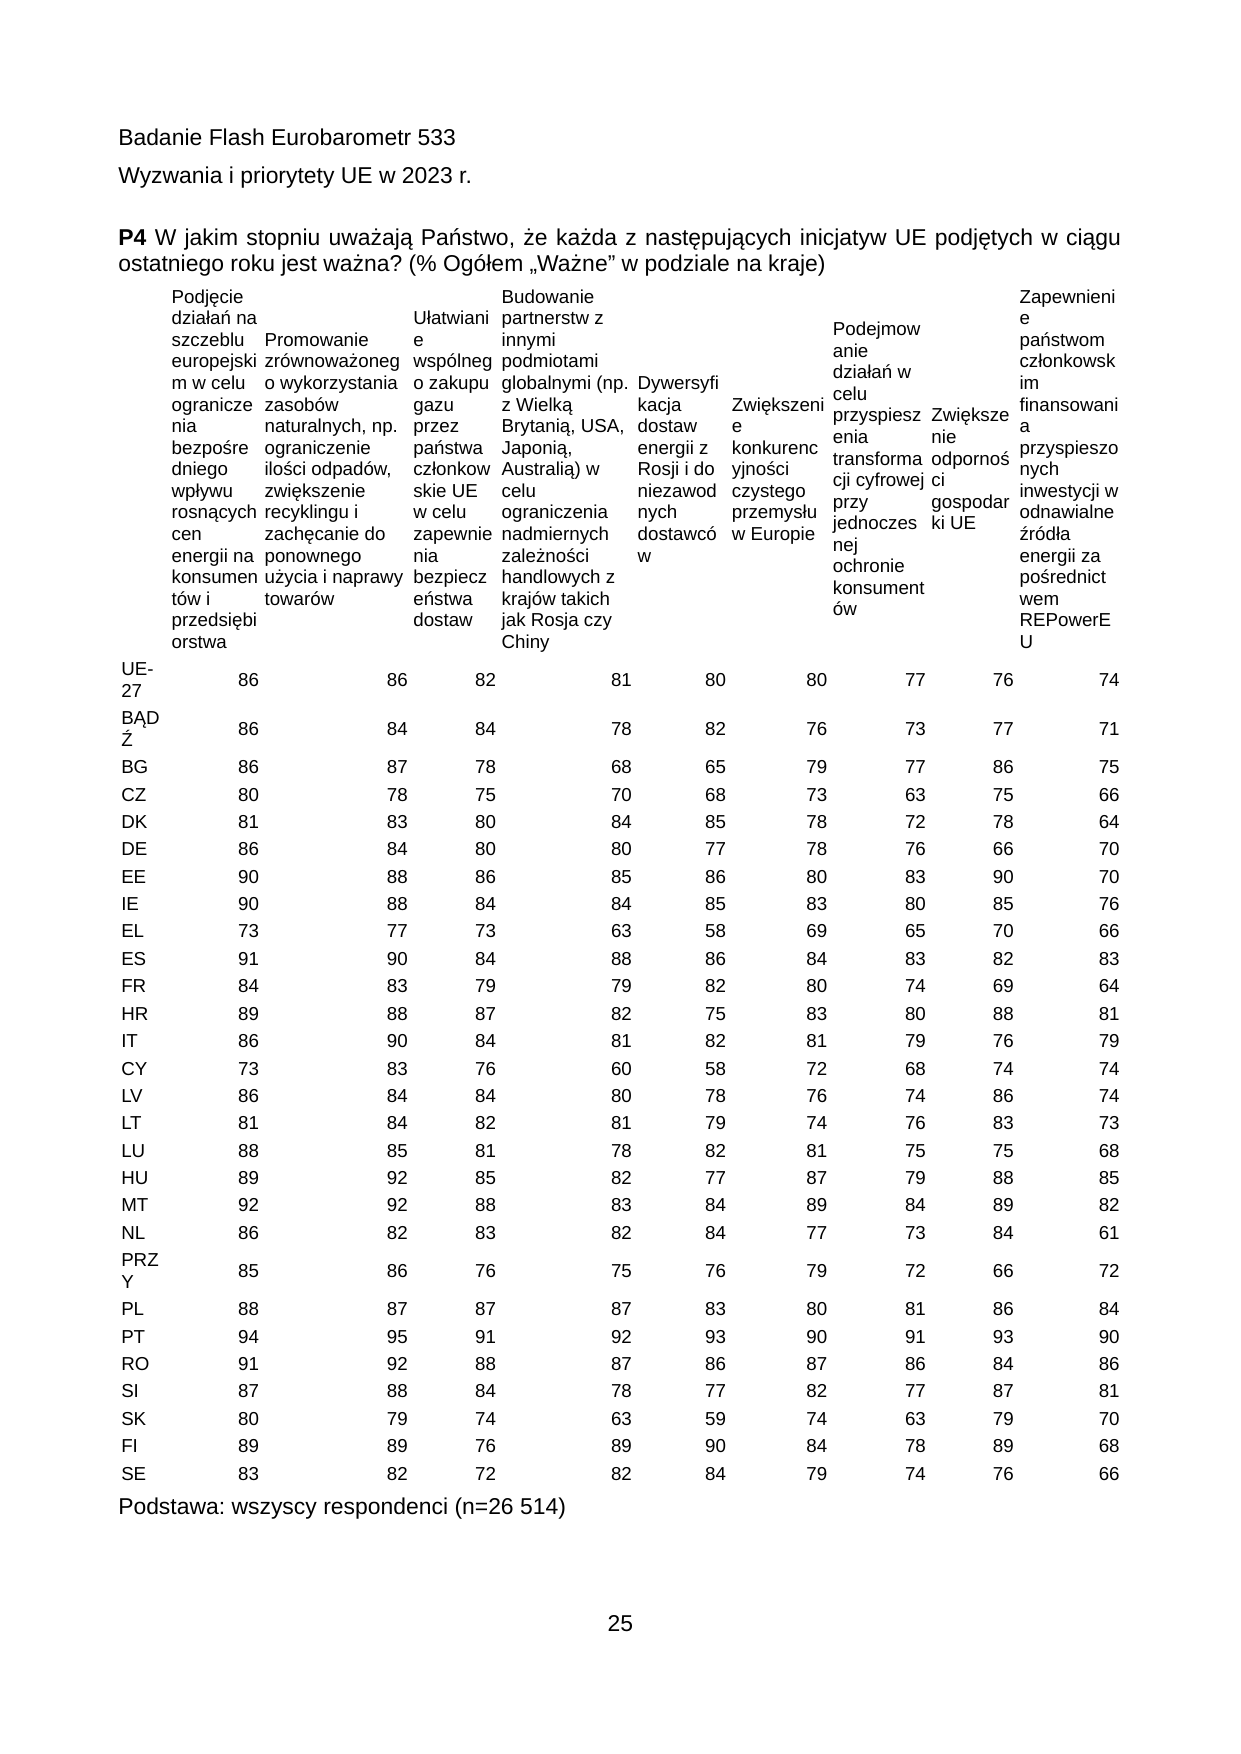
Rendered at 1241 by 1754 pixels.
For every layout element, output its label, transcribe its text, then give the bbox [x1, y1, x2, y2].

table_cell 80 [410, 808, 498, 835]
table_cell 86 [169, 1027, 261, 1054]
table_cell 82 [499, 1219, 634, 1246]
table_cell 70 [1016, 835, 1122, 863]
table_cell SE [118, 1460, 168, 1487]
table_cell 66 [1016, 1460, 1122, 1487]
table_cell 82 [499, 1164, 634, 1191]
table_cell 82 [410, 655, 498, 704]
table_cell 84 [729, 1432, 830, 1459]
table_cell 83 [635, 1295, 729, 1322]
table_cell 86 [635, 1350, 729, 1377]
table_cell 72 [729, 1054, 830, 1082]
table_cell 73 [1016, 1109, 1122, 1137]
table_cell 63 [830, 1405, 928, 1432]
table_cell CZ [118, 780, 168, 808]
table_cell 74 [1016, 655, 1122, 704]
table_cell 76 [928, 655, 1016, 704]
table_cell 92 [261, 1350, 410, 1377]
table_cell 90 [169, 863, 261, 890]
table_cell 79 [830, 1027, 928, 1054]
table_cell DK [118, 808, 168, 835]
table_cell 76 [729, 1082, 830, 1109]
table_cell 73 [169, 1054, 261, 1082]
table_cell 88 [261, 863, 410, 890]
table_cell 81 [499, 1109, 634, 1137]
table_header Zwiększenie odporności gospodarki UE [928, 283, 1016, 655]
table_cell BĄDŹ [118, 704, 168, 753]
table_cell 81 [499, 655, 634, 704]
table_cell 86 [928, 1082, 1016, 1109]
table_cell 79 [830, 1164, 928, 1191]
table_cell 86 [169, 1219, 261, 1246]
table_cell 77 [830, 753, 928, 780]
table_cell 83 [729, 890, 830, 917]
table_cell 61 [1016, 1219, 1122, 1246]
text Podstawa: wszyscy respondenci (n=26 514) [118, 1493, 1122, 1519]
table_cell 77 [635, 1377, 729, 1405]
table_cell 88 [261, 1000, 410, 1027]
table_cell 92 [261, 1164, 410, 1191]
table_cell FI [118, 1432, 168, 1459]
table_cell 76 [410, 1246, 498, 1295]
table_cell 64 [1016, 808, 1122, 835]
table_cell 88 [410, 1350, 498, 1377]
table_cell 89 [169, 1000, 261, 1027]
table_cell 73 [169, 918, 261, 945]
table_header Ułatwianie wspólnego zakupu gazu przez państwa członkowskie UE w celu zapewnienia bezpieczeństwa dostaw [410, 283, 498, 655]
table_cell 76 [635, 1246, 729, 1295]
table_cell 82 [635, 972, 729, 999]
table_cell 81 [169, 1109, 261, 1137]
table_cell 76 [928, 1027, 1016, 1054]
table_header Podjęcie działań na szczeblu europejskim w celu ograniczenia bezpośredniego wpływu rosnących cen energii na konsumentów i przedsiębiorstwa [169, 283, 261, 655]
table_cell 73 [729, 780, 830, 808]
table_cell IT [118, 1027, 168, 1054]
table_cell 70 [1016, 1405, 1122, 1432]
table_cell 80 [830, 1000, 928, 1027]
table_cell 74 [830, 1460, 928, 1487]
table_cell 87 [928, 1377, 1016, 1405]
table_cell 85 [1016, 1164, 1122, 1191]
table_cell 63 [830, 780, 928, 808]
table_cell 88 [261, 890, 410, 917]
table_cell DE [118, 835, 168, 863]
table_cell 78 [410, 753, 498, 780]
table_cell 84 [928, 1219, 1016, 1246]
table_cell 68 [1016, 1432, 1122, 1459]
table_cell 84 [169, 972, 261, 999]
table_cell 77 [830, 655, 928, 704]
table_cell 86 [169, 704, 261, 753]
table_cell 94 [169, 1323, 261, 1350]
table_cell 65 [830, 918, 928, 945]
table_cell 92 [169, 1191, 261, 1219]
table_cell 79 [928, 1405, 1016, 1432]
table_cell 76 [830, 1109, 928, 1137]
table_cell 84 [499, 890, 634, 917]
table_cell 84 [830, 1191, 928, 1219]
table_cell 82 [729, 1377, 830, 1405]
table_cell 83 [729, 1000, 830, 1027]
table_cell 81 [499, 1027, 634, 1054]
table_header Podejmowanie działań w celu przyspieszenia transformacji cyfrowej przy jednoczesnej ochronie konsumentów [830, 283, 928, 655]
table_cell 78 [635, 1082, 729, 1109]
table_cell 81 [830, 1295, 928, 1322]
table_cell 84 [261, 1109, 410, 1137]
table_cell 74 [1016, 1082, 1122, 1109]
table_cell 81 [1016, 1377, 1122, 1405]
table_cell 79 [410, 972, 498, 999]
table_cell 88 [410, 1191, 498, 1219]
table_cell 80 [169, 1405, 261, 1432]
table_header Promowanie zrównoważonego wykorzystania zasobów naturalnych, np. ograniczenie ilości odpadów, zwiększenie recyklingu i zachęcanie do ponownego użycia i naprawy towarów [261, 283, 410, 655]
table_cell 66 [1016, 780, 1122, 808]
table_cell 58 [635, 918, 729, 945]
table_cell 86 [261, 655, 410, 704]
table_cell 86 [410, 863, 498, 890]
table_cell 90 [1016, 1323, 1122, 1350]
table_cell 72 [830, 1246, 928, 1295]
table_cell 80 [729, 655, 830, 704]
table_cell 78 [499, 704, 634, 753]
table_header Zwiększenie konkurencyjności czystego przemysłu w Europie [729, 283, 830, 655]
table_cell SI [118, 1377, 168, 1405]
table_cell 85 [635, 890, 729, 917]
table_cell 75 [928, 1137, 1016, 1164]
table_cell 76 [830, 835, 928, 863]
table_cell 80 [635, 655, 729, 704]
table_cell 74 [729, 1405, 830, 1432]
table_cell 79 [729, 753, 830, 780]
table_cell 80 [830, 890, 928, 917]
table_cell 82 [261, 1219, 410, 1246]
table_cell 89 [499, 1432, 634, 1459]
table_cell 89 [169, 1432, 261, 1459]
table_cell 66 [928, 1246, 1016, 1295]
table_cell 86 [261, 1246, 410, 1295]
table_cell 84 [261, 1082, 410, 1109]
table_cell 82 [1016, 1191, 1122, 1219]
table_cell 63 [499, 1405, 634, 1432]
table_cell 81 [729, 1027, 830, 1054]
table_cell 81 [729, 1137, 830, 1164]
table_cell 80 [499, 835, 634, 863]
table_cell 84 [261, 704, 410, 753]
table_cell 82 [635, 1027, 729, 1054]
table_header [118, 283, 168, 655]
table_cell LU [118, 1137, 168, 1164]
table_cell 84 [410, 704, 498, 753]
table_cell 73 [410, 918, 498, 945]
table_cell 86 [928, 1295, 1016, 1322]
table_cell 84 [635, 1219, 729, 1246]
table_cell 86 [1016, 1350, 1122, 1377]
table_cell 85 [499, 863, 634, 890]
table_cell 86 [635, 945, 729, 972]
table_cell 76 [928, 1460, 1016, 1487]
table_cell 87 [410, 1000, 498, 1027]
table_cell 63 [499, 918, 634, 945]
table_cell 76 [1016, 890, 1122, 917]
table_cell 90 [261, 1027, 410, 1054]
table_cell 79 [1016, 1027, 1122, 1054]
table_cell 84 [635, 1191, 729, 1219]
table_cell 77 [261, 918, 410, 945]
table_cell 85 [261, 1137, 410, 1164]
table_cell 91 [830, 1323, 928, 1350]
table_cell 89 [261, 1432, 410, 1459]
table_cell 83 [261, 972, 410, 999]
table_cell 87 [729, 1164, 830, 1191]
table_cell HU [118, 1164, 168, 1191]
table_cell RO [118, 1350, 168, 1377]
table_cell 77 [830, 1377, 928, 1405]
table_cell 83 [830, 945, 928, 972]
table_header Dywersyfikacja dostaw energii z Rosji i do niezawodnych dostawców [635, 283, 729, 655]
table_cell 93 [635, 1323, 729, 1350]
table_cell 80 [729, 972, 830, 999]
table_cell 93 [928, 1323, 1016, 1350]
table_cell 83 [830, 863, 928, 890]
table_cell 90 [261, 945, 410, 972]
table_cell 86 [830, 1350, 928, 1377]
table_cell 88 [169, 1137, 261, 1164]
table_cell 83 [499, 1191, 634, 1219]
table_cell 70 [499, 780, 634, 808]
table_cell 82 [635, 704, 729, 753]
table_cell 95 [261, 1323, 410, 1350]
table_cell 86 [169, 753, 261, 780]
table_cell 84 [729, 945, 830, 972]
table_cell 87 [169, 1377, 261, 1405]
table_cell ES [118, 945, 168, 972]
table_cell 86 [169, 1082, 261, 1109]
table_cell 89 [928, 1432, 1016, 1459]
table_cell 78 [928, 808, 1016, 835]
table_cell 65 [635, 753, 729, 780]
table_cell 87 [261, 753, 410, 780]
table_cell 66 [1016, 918, 1122, 945]
table_cell 86 [635, 863, 729, 890]
table_cell LV [118, 1082, 168, 1109]
table_cell 68 [499, 753, 634, 780]
table_cell CY [118, 1054, 168, 1082]
table_cell 78 [261, 780, 410, 808]
table_cell 70 [928, 918, 1016, 945]
table_cell 72 [410, 1460, 498, 1487]
table_cell 85 [410, 1164, 498, 1191]
table_cell 90 [635, 1432, 729, 1459]
table_cell 84 [261, 835, 410, 863]
table_cell FR [118, 972, 168, 999]
table_cell SK [118, 1405, 168, 1432]
table_cell 72 [1016, 1246, 1122, 1295]
table_cell 79 [499, 972, 634, 999]
table_cell 77 [635, 1164, 729, 1191]
table_cell PL [118, 1295, 168, 1322]
table_cell 92 [499, 1323, 634, 1350]
table_cell 87 [410, 1295, 498, 1322]
table_cell 85 [928, 890, 1016, 917]
table_cell 85 [635, 808, 729, 835]
table_cell 83 [928, 1109, 1016, 1137]
table_cell 68 [1016, 1137, 1122, 1164]
table_cell 59 [635, 1405, 729, 1432]
table_cell 75 [928, 780, 1016, 808]
table_cell 88 [928, 1164, 1016, 1191]
table_cell 82 [261, 1460, 410, 1487]
table_cell 89 [169, 1164, 261, 1191]
table_cell 86 [169, 655, 261, 704]
table_cell 66 [928, 835, 1016, 863]
table_cell 87 [499, 1350, 634, 1377]
table_cell 80 [729, 863, 830, 890]
table_cell 75 [1016, 753, 1122, 780]
table_cell 84 [410, 890, 498, 917]
table_cell 75 [830, 1137, 928, 1164]
table_cell 85 [169, 1246, 261, 1295]
table_cell 90 [169, 890, 261, 917]
table_cell 79 [729, 1246, 830, 1295]
table_cell 80 [499, 1082, 634, 1109]
table_cell IE [118, 890, 168, 917]
table_cell 84 [635, 1460, 729, 1487]
table_cell 92 [261, 1191, 410, 1219]
table_cell 75 [635, 1000, 729, 1027]
table_cell 82 [928, 945, 1016, 972]
table_cell MT [118, 1191, 168, 1219]
table_cell 79 [729, 1460, 830, 1487]
table_cell 84 [928, 1350, 1016, 1377]
table_cell 84 [410, 945, 498, 972]
table_cell 74 [410, 1405, 498, 1432]
table_cell 82 [499, 1460, 634, 1487]
table_cell 58 [635, 1054, 729, 1082]
table_cell 79 [635, 1109, 729, 1137]
table_cell 78 [729, 835, 830, 863]
table_cell 89 [928, 1191, 1016, 1219]
table_cell 73 [830, 704, 928, 753]
table_cell 82 [499, 1000, 634, 1027]
table_cell 84 [499, 808, 634, 835]
table_cell 84 [410, 1377, 498, 1405]
table_cell 78 [830, 1432, 928, 1459]
table_cell 84 [410, 1027, 498, 1054]
table_cell 78 [729, 808, 830, 835]
table_cell 82 [635, 1137, 729, 1164]
table_cell 83 [169, 1460, 261, 1487]
table_cell 87 [499, 1295, 634, 1322]
table_cell 68 [830, 1054, 928, 1082]
table_cell 88 [169, 1295, 261, 1322]
table_cell LT [118, 1109, 168, 1137]
table_cell 80 [729, 1295, 830, 1322]
table_cell 60 [499, 1054, 634, 1082]
table_cell 91 [169, 1350, 261, 1377]
table_cell 84 [1016, 1295, 1122, 1322]
table_cell 81 [169, 808, 261, 835]
table_header Budowanie partnerstw z innymi podmiotami globalnymi (np. z Wielką Brytanią, USA, Japonią, Australią) w celu ograniczenia nadmiernych zależności handlowych z krajów takich jak Rosja czy Chiny [499, 283, 634, 655]
table_cell 89 [729, 1191, 830, 1219]
table_cell 74 [830, 972, 928, 999]
table_cell 78 [499, 1137, 634, 1164]
table_cell 83 [261, 1054, 410, 1082]
table_cell 79 [261, 1405, 410, 1432]
table_cell 77 [729, 1219, 830, 1246]
table_cell EL [118, 918, 168, 945]
table_cell 78 [499, 1377, 634, 1405]
table_cell 74 [1016, 1054, 1122, 1082]
table_cell 84 [410, 1082, 498, 1109]
table_cell 75 [499, 1246, 634, 1295]
table_cell 70 [1016, 863, 1122, 890]
table_cell 88 [928, 1000, 1016, 1027]
table_cell 87 [729, 1350, 830, 1377]
table_cell 90 [729, 1323, 830, 1350]
table_cell 71 [1016, 704, 1122, 753]
table_cell 83 [410, 1219, 498, 1246]
table_cell 88 [261, 1377, 410, 1405]
table_cell 80 [169, 780, 261, 808]
table_cell PT [118, 1323, 168, 1350]
table_header Zapewnienie państwom członkowskim finansowania przyspieszonych inwestycji w odnawialne źródła energii za pośrednictwem REPowerEU [1016, 283, 1122, 655]
table_cell 81 [410, 1137, 498, 1164]
table_cell 75 [410, 780, 498, 808]
table_cell 77 [928, 704, 1016, 753]
table_cell 86 [928, 753, 1016, 780]
table_cell 90 [928, 863, 1016, 890]
table_cell 74 [830, 1082, 928, 1109]
table_cell NL [118, 1219, 168, 1246]
table_cell 91 [410, 1323, 498, 1350]
table_cell 76 [410, 1054, 498, 1082]
table_cell 74 [729, 1109, 830, 1137]
table_cell HR [118, 1000, 168, 1027]
table_cell 83 [1016, 945, 1122, 972]
table_cell 82 [410, 1109, 498, 1137]
table_cell 64 [1016, 972, 1122, 999]
table_cell 83 [261, 808, 410, 835]
text P4 W jakim stopniu uważają Państwo, że każda z następujących inicjatyw UE podjętych w ciągu ostatniego roku jest ważna? (% Ogółem „Ważne” w podziale na kraje) [118, 224, 1122, 277]
table_cell UE-27 [118, 655, 168, 704]
table_cell 74 [928, 1054, 1016, 1082]
table_cell 72 [830, 808, 928, 835]
table_cell 68 [635, 780, 729, 808]
table_cell 81 [1016, 1000, 1122, 1027]
table_cell 69 [729, 918, 830, 945]
table_cell 80 [410, 835, 498, 863]
table_cell 69 [928, 972, 1016, 999]
table_cell PRZY [118, 1246, 168, 1295]
table_cell 77 [635, 835, 729, 863]
table_cell 86 [169, 835, 261, 863]
table_cell 88 [499, 945, 634, 972]
table_cell 91 [169, 945, 261, 972]
table_cell EE [118, 863, 168, 890]
table_cell 87 [261, 1295, 410, 1322]
table_cell 76 [410, 1432, 498, 1459]
table_cell 76 [729, 704, 830, 753]
table_cell 73 [830, 1219, 928, 1246]
table_cell BG [118, 753, 168, 780]
